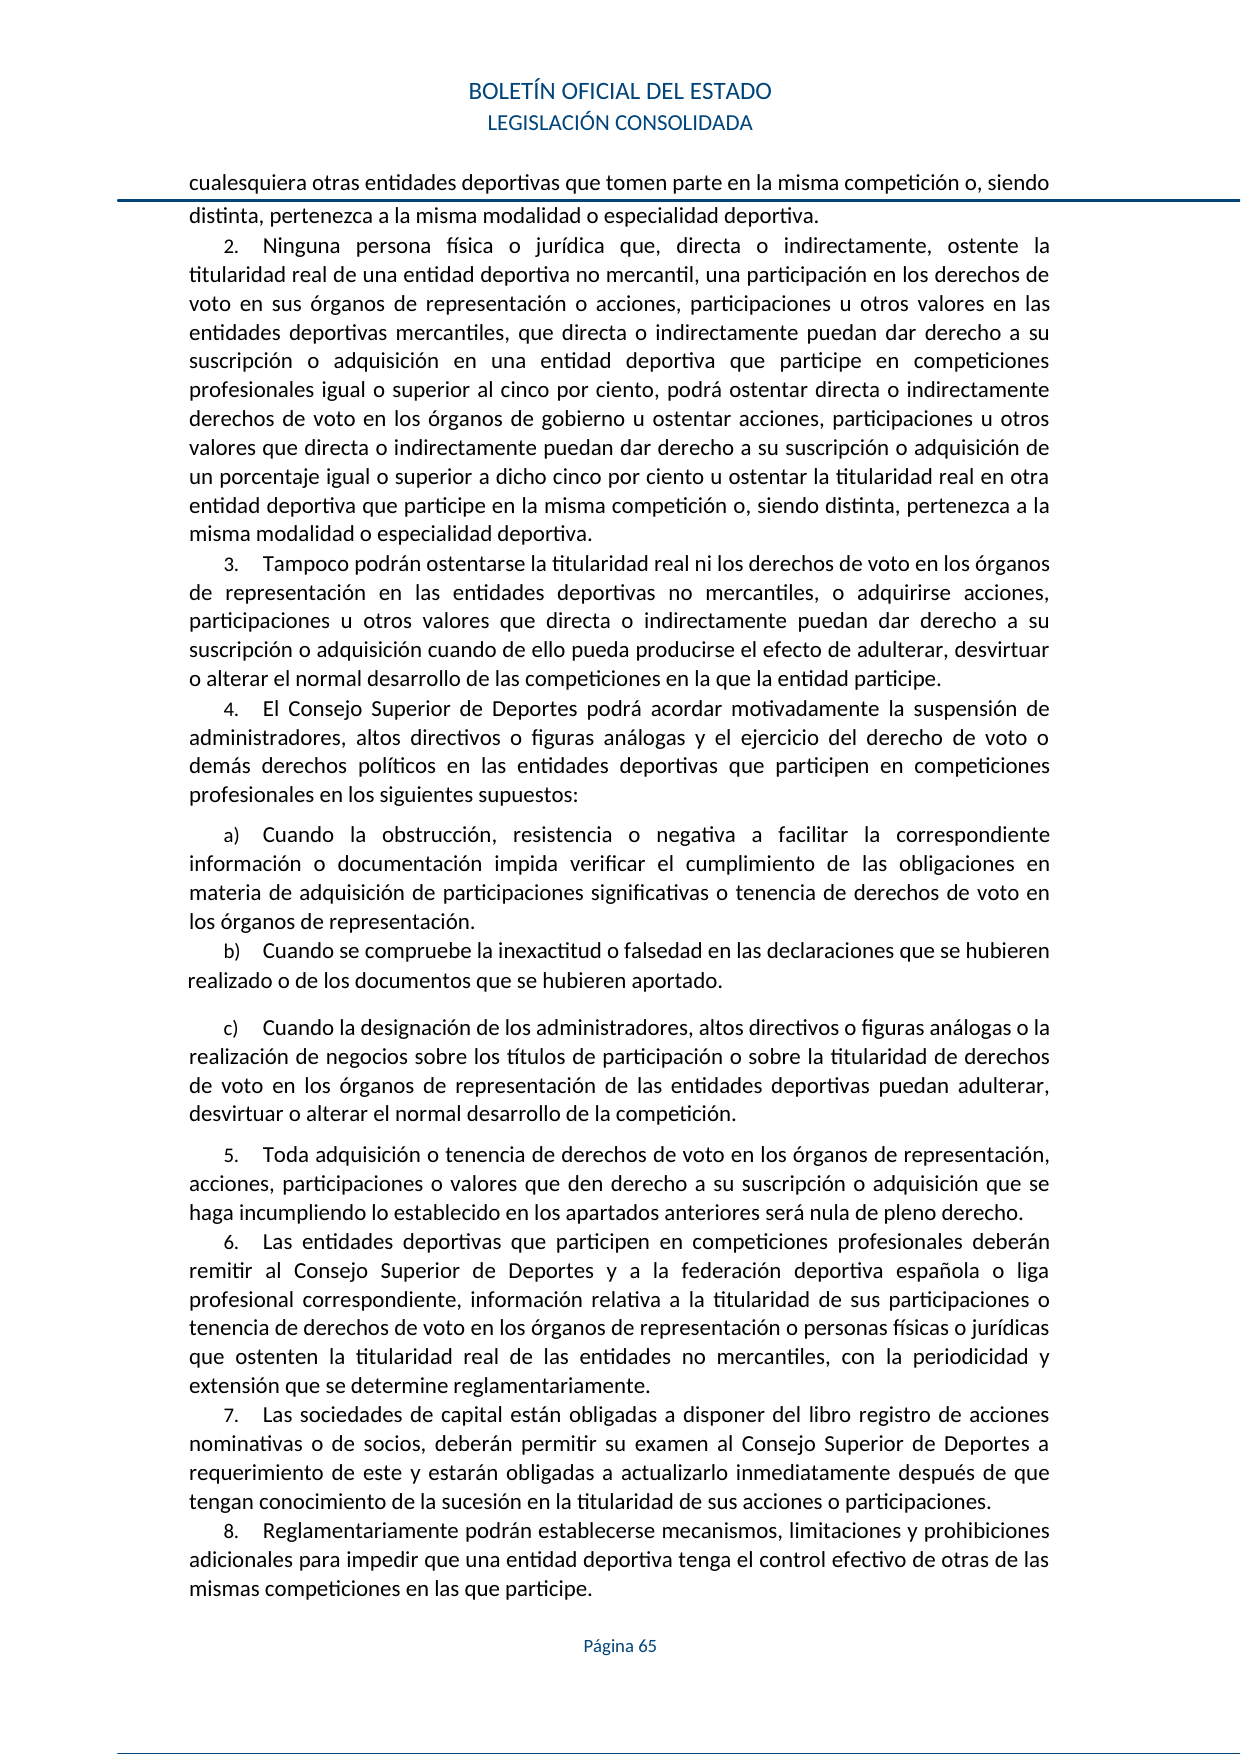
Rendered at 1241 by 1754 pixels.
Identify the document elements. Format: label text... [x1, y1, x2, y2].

list Cuando la obstrucción, resistencia o negativa a facilitar la correspondiente información o documentación impida verificar el cumplimiento de las obligaciones en materia de adquisición de participaciones significativas o tenencia de derechos de voto en los órganos de representación. [189, 821, 1051, 935]
list Cuando se compruebe la inexactitud o falsedad en las declaraciones que se hubieren [189, 937, 1051, 964]
list Ninguna persona física o jurídica que, directa o indirectamente, ostente la titularidad real de una entidad deportiva no mercantil, una participación en los derechos de voto en sus órganos de representación o acciones, participaciones u otros valores en las entidades deportivas mercantiles, que directa o indirectamente puedan dar derecho a su suscripción o adquisición en una entidad deportiva que participe en competiciones profesionales igual o superior al cinco por ciento, podrá ostentar directa o indirectamente derechos de voto en los órganos de gobierno u ostentar acciones, participaciones u otros valores que directa o indirectamente puedan dar derecho a su suscripción o adquisición de un porcentaje igual o superior a dicho cinco por ciento u ostentar la titularidad real en otra entidad deportiva que participe en la misma competición o, siendo distinta, pertenezca a la misma modalidad o especialidad deportiva. [189, 231, 1051, 548]
list Reglamentariamente podrán establecerse mecanismos, limitaciones y prohibiciones adicionales para impedir que una entidad deportiva tenga el control efectivo de otras de las mismas competiciones en las que participe. [189, 1517, 1051, 1602]
list Cuando la designación de los administradores, altos directivos o figuras análogas o la realización de negocios sobre los títulos de participación o sobre la titularidad de derechos de voto en los órganos de representación de las entidades deportivas puedan adulterar, desvirtuar o alterar el normal desarrollo de la competición. [189, 1013, 1051, 1128]
list Tampoco podrán ostentarse la titularidad real ni los derechos de voto en los órganos de representación en las entidades deportivas no mercantiles, o adquirirse acciones, participaciones u otros valores que directa o indirectamente puedan dar derecho a su suscripción o adquisición cuando de ello pueda producirse el efecto de adulterar, desvirtuar o alterar el normal desarrollo de las competiciones en la que la entidad participe. [189, 549, 1051, 692]
list Toda adquisición o tenencia de derechos de voto en los órganos de representación, acciones, participaciones o valores que den derecho a su suscripción o adquisición que se haga incumpliendo lo establecido en los apartados anteriores será nula de pleno derecho. [189, 1140, 1051, 1226]
list El Consejo Superior de Deportes podrá acordar motivadamente la suspensión de administradores, altos directivos o figuras análogas y el ejercicio del derecho de voto o demás derechos políticos en las entidades deportivas que participen en competiciones profesionales en los siguientes supuestos: [189, 694, 1051, 808]
text realizado o de los documentos que se hubieren aportado. [187, 966, 1051, 994]
list cualesquiera otras entidades deportivas que tomen parte en la misma competición o, siendo [189, 168, 1051, 199]
list Las entidades deportivas que participen en competiciones profesionales deberán remitir al Consejo Superior de Deportes y a la federación deportiva española o liga profesional correspondiente, información relativa a la titularidad de sus participaciones o tenencia de derechos de voto en los órganos de representación o personas físicas o jurídicas que ostenten la titularidad real de las entidades no mercantiles, con la periodicidad y extensión que se determine reglamentariamente. [189, 1227, 1051, 1399]
list Las sociedades de capital están obligadas a disponer del libro registro de acciones nominativas o de socios, deberán permitir su examen al Consejo Superior de Deportes a requerimiento de este y estarán obligadas a actualizarlo inmediatamente después de que tengan conocimiento de la sucesión en la titularidad de sus acciones o participaciones. [189, 1401, 1051, 1515]
list distinta, pertenezca a la misma modalidad o especialidad deportiva. [189, 202, 1051, 230]
